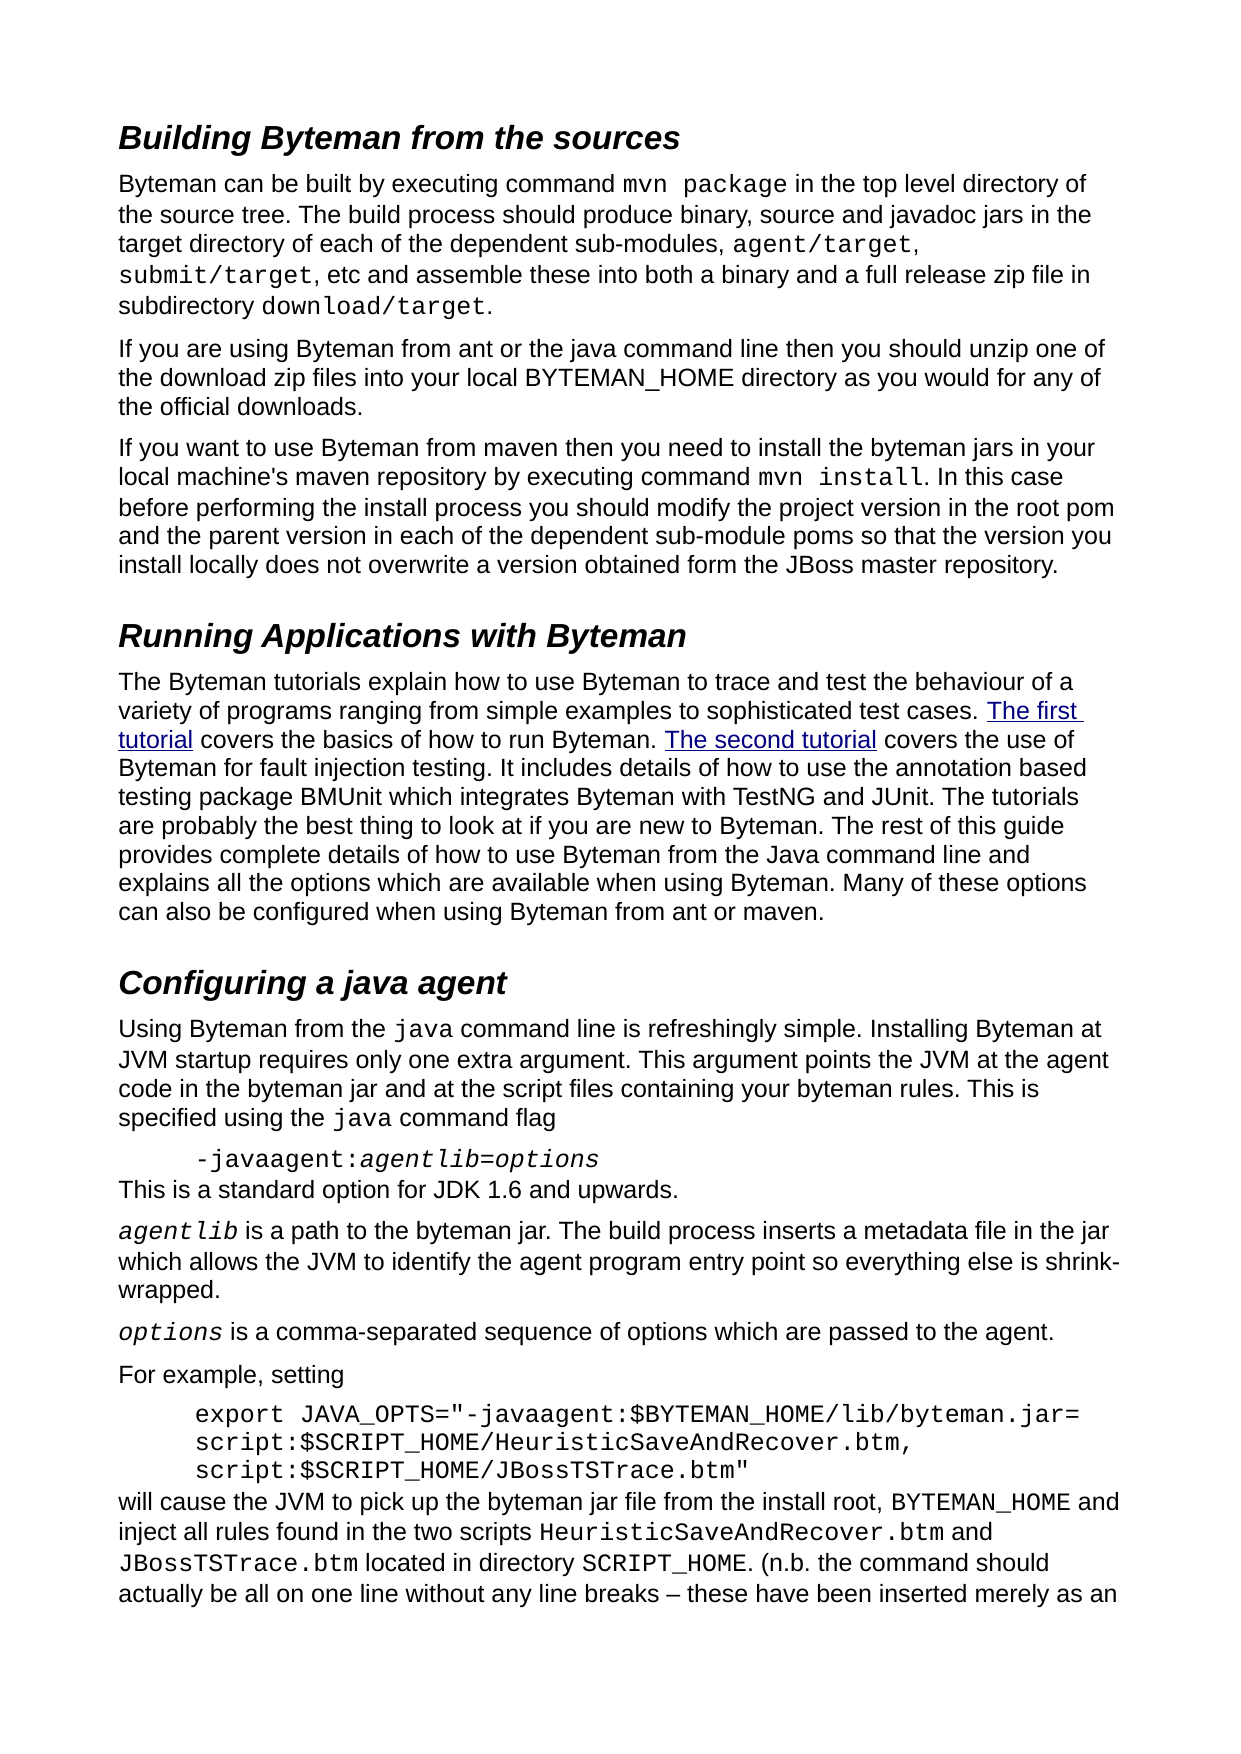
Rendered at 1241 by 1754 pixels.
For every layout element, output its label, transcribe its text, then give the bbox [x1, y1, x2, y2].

text options is a comma-separated sequence of options which are passed to the agent. [118, 1317, 1122, 1348]
text This is a standard option for JDK 1.6 and upwards. [118, 1174, 1122, 1203]
text will cause the JVM to pick up the byteman jar file from the install root, BYTEMAN_HOME and inject all rules found in the two scripts HeuristicSaveAndRecover.btm and JBossTSTrace.btm located in directory SCRIPT_HOME. (n.b. the command should actually be all on one line without any line breaks – these have been inserted merely as an [118, 1486, 1122, 1608]
text Using Byteman from the java command line is refreshingly simple. Installing Byteman at JVM startup requires only one extra argument. This argument points the JVM at the agent code in the byteman jar and at the script files containing your byteman rules. This is specified using the java command flag [118, 1014, 1122, 1134]
text If you want to use Byteman from maven then you need to install the byteman jars in your local machine's maven repository by executing command mvn install. In this case before performing the install process you should modify the project version in the root pom and the parent version in each of the dependent sub-module poms so that the version you install locally does not overwrite a version obtained form the JBoss master repository. [118, 433, 1122, 579]
text If you are using Byteman from ant or the java command line then you should unzip one of the download zip files into your local BYTEMAN_HOME directory as you would for any of the official downloads. [118, 334, 1122, 420]
text For example, setting [118, 1360, 1122, 1389]
subtitle Configuring a java agent [118, 963, 1122, 1002]
text Byteman can be built by executing command mvn package in the top level directory of the source tree. The build process should produce binary, source and javadoc jars in the target directory of each of the dependent sub-modules, agent/target, submit/target, etc and assemble these into both a binary and a full release zip file in subdirectory download/target. [118, 169, 1122, 322]
subtitle Running Applications with Byteman [118, 616, 1122, 655]
subtitle Building Byteman from the sources [118, 118, 1122, 157]
text The Byteman tutorials explain how to use Byteman to trace and test the behaviour of a variety of programs ranging from simple examples to sophisticated test cases. The first tutorial covers the basics of how to run Byteman. The second tutorial covers the use of Byteman for fault injection testing. It includes details of how to use the annotation based testing package BMUnit which integrates Byteman with TestNG and JUnit. The tutorials are probably the best thing to look at if you are new to Byteman. The rest of this guide provides complete details of how to use Byteman from the Java command line and explains all the options which are available when using Byteman. Many of these options can also be configured when using Byteman from ant or maven. [118, 667, 1122, 926]
text -javaagent:agentlib=options [194, 1146, 1122, 1174]
text export JAVA_OPTS="-javaagent:$BYTEMAN_HOME/lib/byteman.jar= script:$SCRIPT_HOME/HeuristicSaveAndRecover.btm, script:$SCRIPT_HOME/JBossTSTrace.btm" [194, 1401, 1122, 1486]
text agentlib is a path to the byteman jar. The build process inserts a metadata file in the jar which allows the JVM to identify the agent program entry point so everything else is shrink-wrapped. [118, 1216, 1122, 1304]
